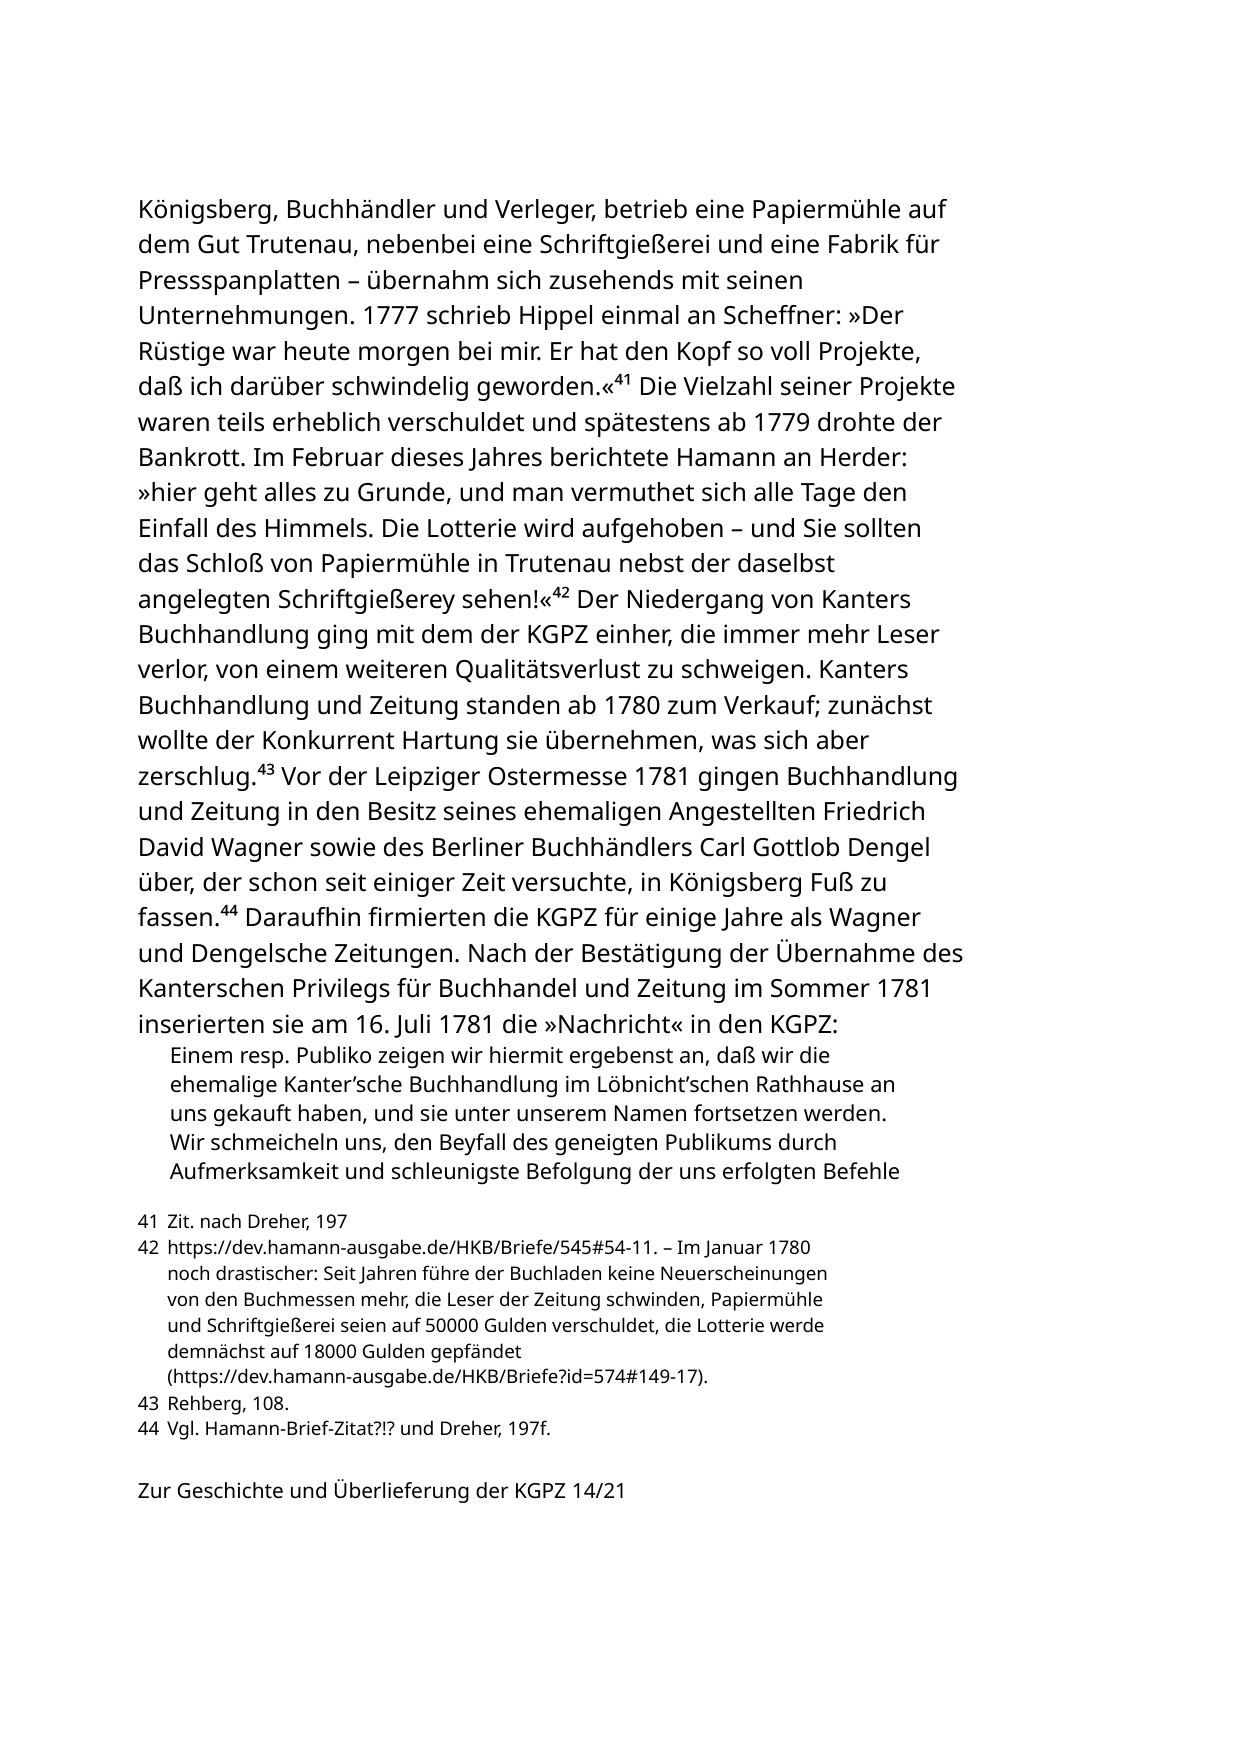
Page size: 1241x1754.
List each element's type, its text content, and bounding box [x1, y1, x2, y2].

text https://dev.hamann-ausgabe.de/HKB/Briefe/545#54-11. – Im Januar 1780 noch drastischer: Seit Jahren führe der Buchladen keine Neuerscheinungen von den Buchmessen mehr, die Leser der Zeitung schwinden, Papiermühle und Schriftgießerei seien auf 50000 Gulden verschuldet, die Lotterie werde demnächst auf 18000 Gulden gepfändet (https://dev.hamann-ausgabe.de/HKB/Briefe?id=574#149-17). [138, 1233, 846, 1389]
text Einem resp. Publiko zeigen wir hiermit ergebenst an, daß wir die ehemalige Kanter’sche Buchhandlung im Löbnicht’schen Rathhause an uns gekauft haben, und sie unter unserem Namen fortsetzen werden. Wir schmeicheln uns, den Beyfall des geneigten Publikums durch Aufmerksamkeit und schleunigste Befolgung der uns erfolgten Befehle [169, 1040, 905, 1185]
text Zit. nach Dreher, 197 [138, 1208, 846, 1233]
text Rehberg, 108. [138, 1389, 846, 1415]
text Vgl. Hamann-Brief-Zitat?!? und Dreher, 197f. [138, 1415, 846, 1441]
text Königsberg, Buchhändler und Verleger, betrieb eine Papiermühle auf dem Gut Trutenau, nebenbei eine Schriftgießerei und eine Fabrik für Pressspanplatten – übernahm sich zusehends mit seinen Unternehmungen. 1777 schrieb Hippel einmal an Scheffner: »Der Rüstige war heute morgen bei mir. Er hat den Kopf so voll Projekte, daß ich darüber schwindelig geworden.« Die Vielzahl seiner Projekte waren teils erheblich verschuldet und spätestens ab 1779 drohte der Bankrott. Im Februar dieses Jahres berichtete Hamann an Herder: »hier geht alles zu Grunde, und man vermuthet sich alle Tage den Einfall des Himmels. Die Lotterie wird aufgehoben – und Sie sollten das Schloß von Papiermühle in Trutenau nebst der daselbst angelegten Schriftgießerey sehen!« Der Niedergang von Kanters Buchhandlung ging mit dem der KGPZ einher, die immer mehr Leser verlor, von einem weiteren Qualitätsverlust zu schweigen. Kanters Buchhandlung und Zeitung standen ab 1780 zum Verkauf; zunächst wollte der Konkurrent Hartung sie übernehmen, was sich aber zerschlug. Vor der Leipziger Ostermesse 1781 gingen Buchhandlung und Zeitung in den Besitz seines ehemaligen Angestellten Friedrich David Wagner sowie des Berliner Buchhändlers Carl Gottlob Dengel über, der schon seit einiger Zeit versuchte, in Königsberg Fuß zu fassen. Daraufhin firmierten die KGPZ für einige Jahre als Wagner und Dengelsche Zeitungen. Nach der Bestätigung der Übernahme des Kanterschen Privilegs für Buchhandel und Zeitung im Sommer 1781 inserierten sie am 16. Juli 1781 die »Nachricht« in den KGPZ: [138, 190, 964, 1040]
